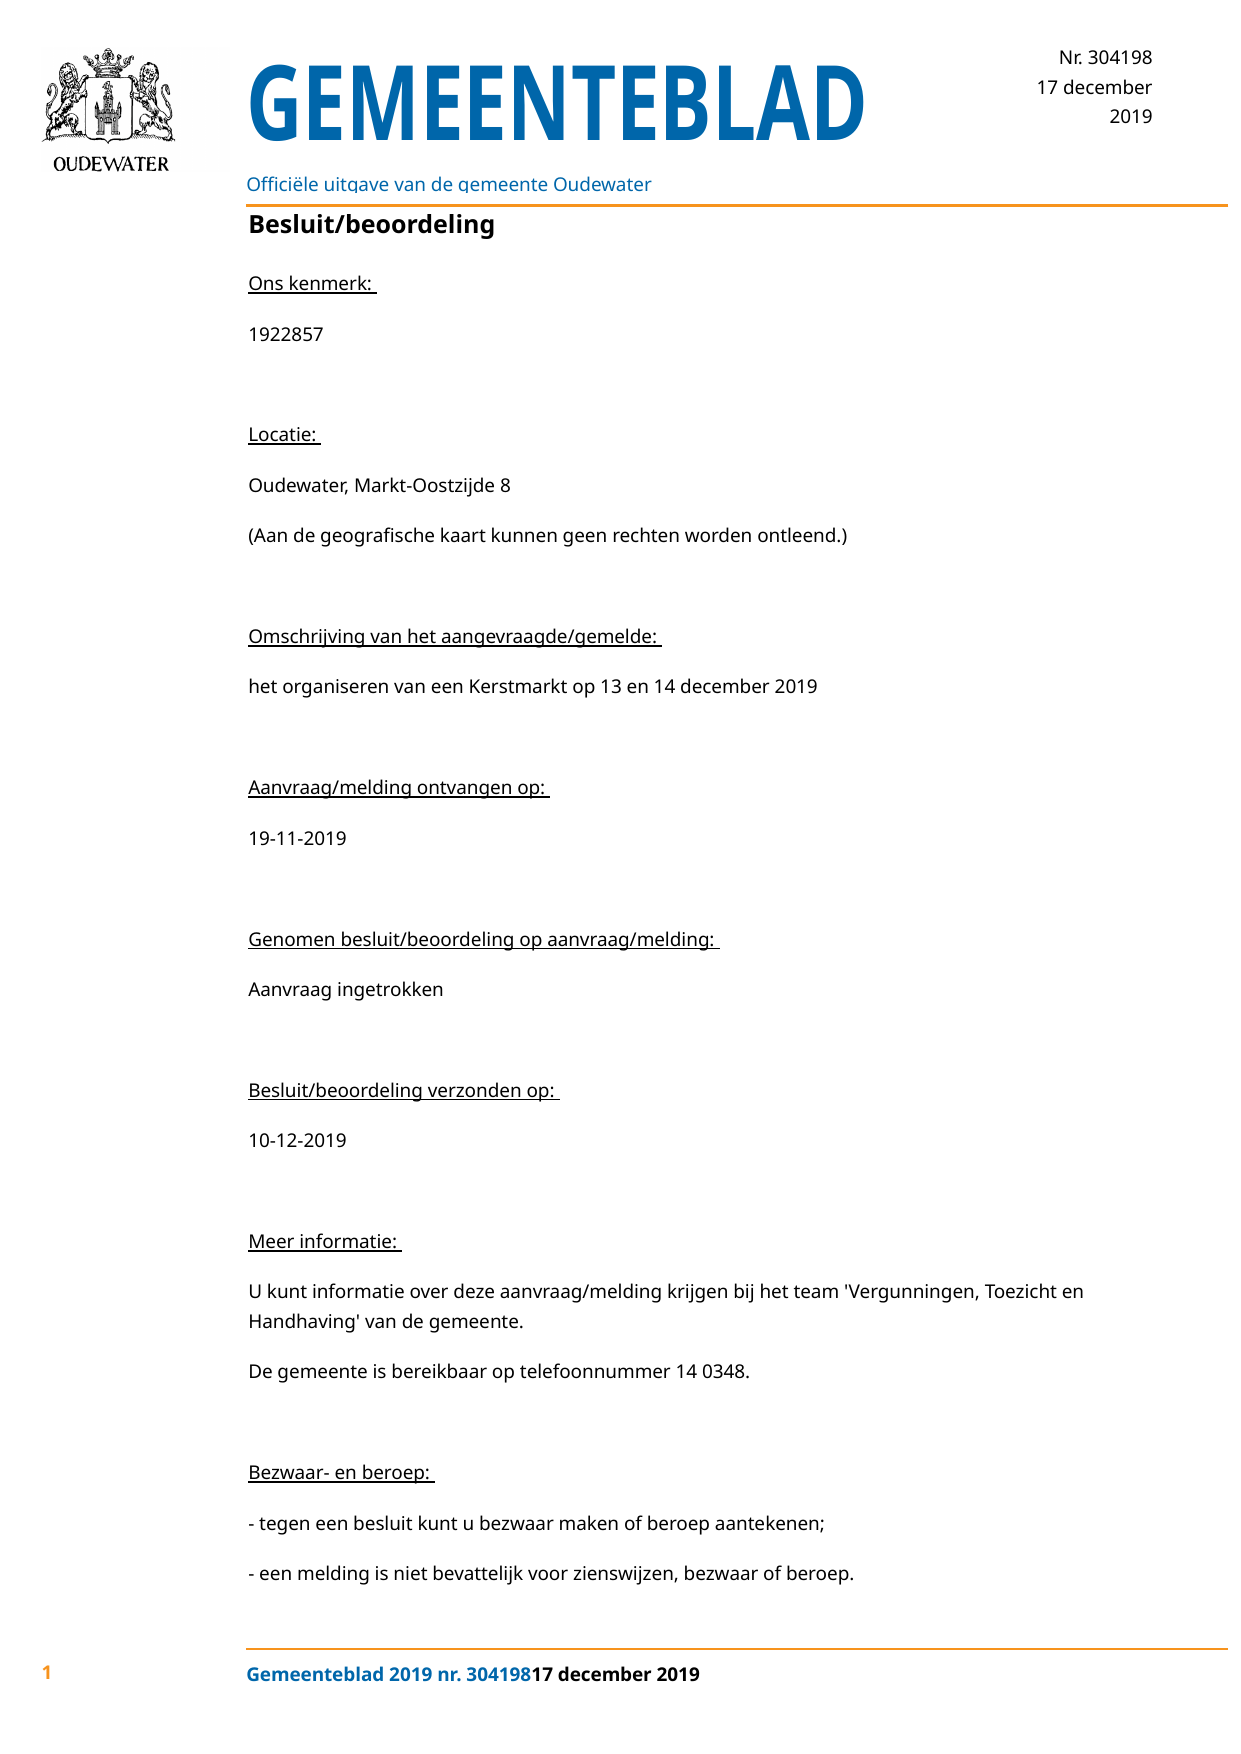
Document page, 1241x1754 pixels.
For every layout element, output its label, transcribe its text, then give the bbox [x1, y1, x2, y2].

text Ons kenmerk: [248, 270, 1152, 296]
text 10-12-2019 [248, 1127, 1152, 1153]
text Oudewater, Markt-Oostzijde 8 [248, 472, 1152, 498]
text 19-11-2019 [248, 825, 1152, 851]
text Locatie: [248, 422, 1152, 447]
text De gemeente is bereikbaar op telefoonnummer 14 0348. [248, 1359, 1152, 1384]
text Aanvraag/melding ontvangen op: [248, 774, 1152, 800]
text U kunt informatie over deze aanvraag/melding krijgen bij het team 'Vergunningen, Toezicht en Handhaving' van de gemeente. [248, 1279, 1152, 1334]
text - een melding is niet bevattelijk voor zienswijzen, bezwaar of beroep. [248, 1560, 1152, 1586]
text Genomen besluit/beoordeling op aanvraag/melding: [248, 926, 1152, 951]
text Besluit/beoordeling verzonden op: [248, 1077, 1152, 1103]
text 1922857 [248, 321, 1152, 346]
text - tegen een besluit kunt u bezwaar maken of beroep aantekenen; [248, 1510, 1152, 1536]
text Omschrijving van het aangevraagde/gemelde: [248, 623, 1152, 649]
text Bezwaar- en beroep: [248, 1459, 1152, 1485]
text Besluit/beoordeling [248, 207, 1152, 241]
text (Aan de geografische kaart kunnen geen rechten worden ontleend.) [248, 522, 1152, 548]
picture [41, 47, 231, 172]
text Meer informatie: [248, 1228, 1152, 1254]
text het organiseren van een Kerstmarkt op 13 en 14 december 2019 [248, 674, 1152, 699]
text Aanvraag ingetrokken [248, 976, 1152, 1002]
